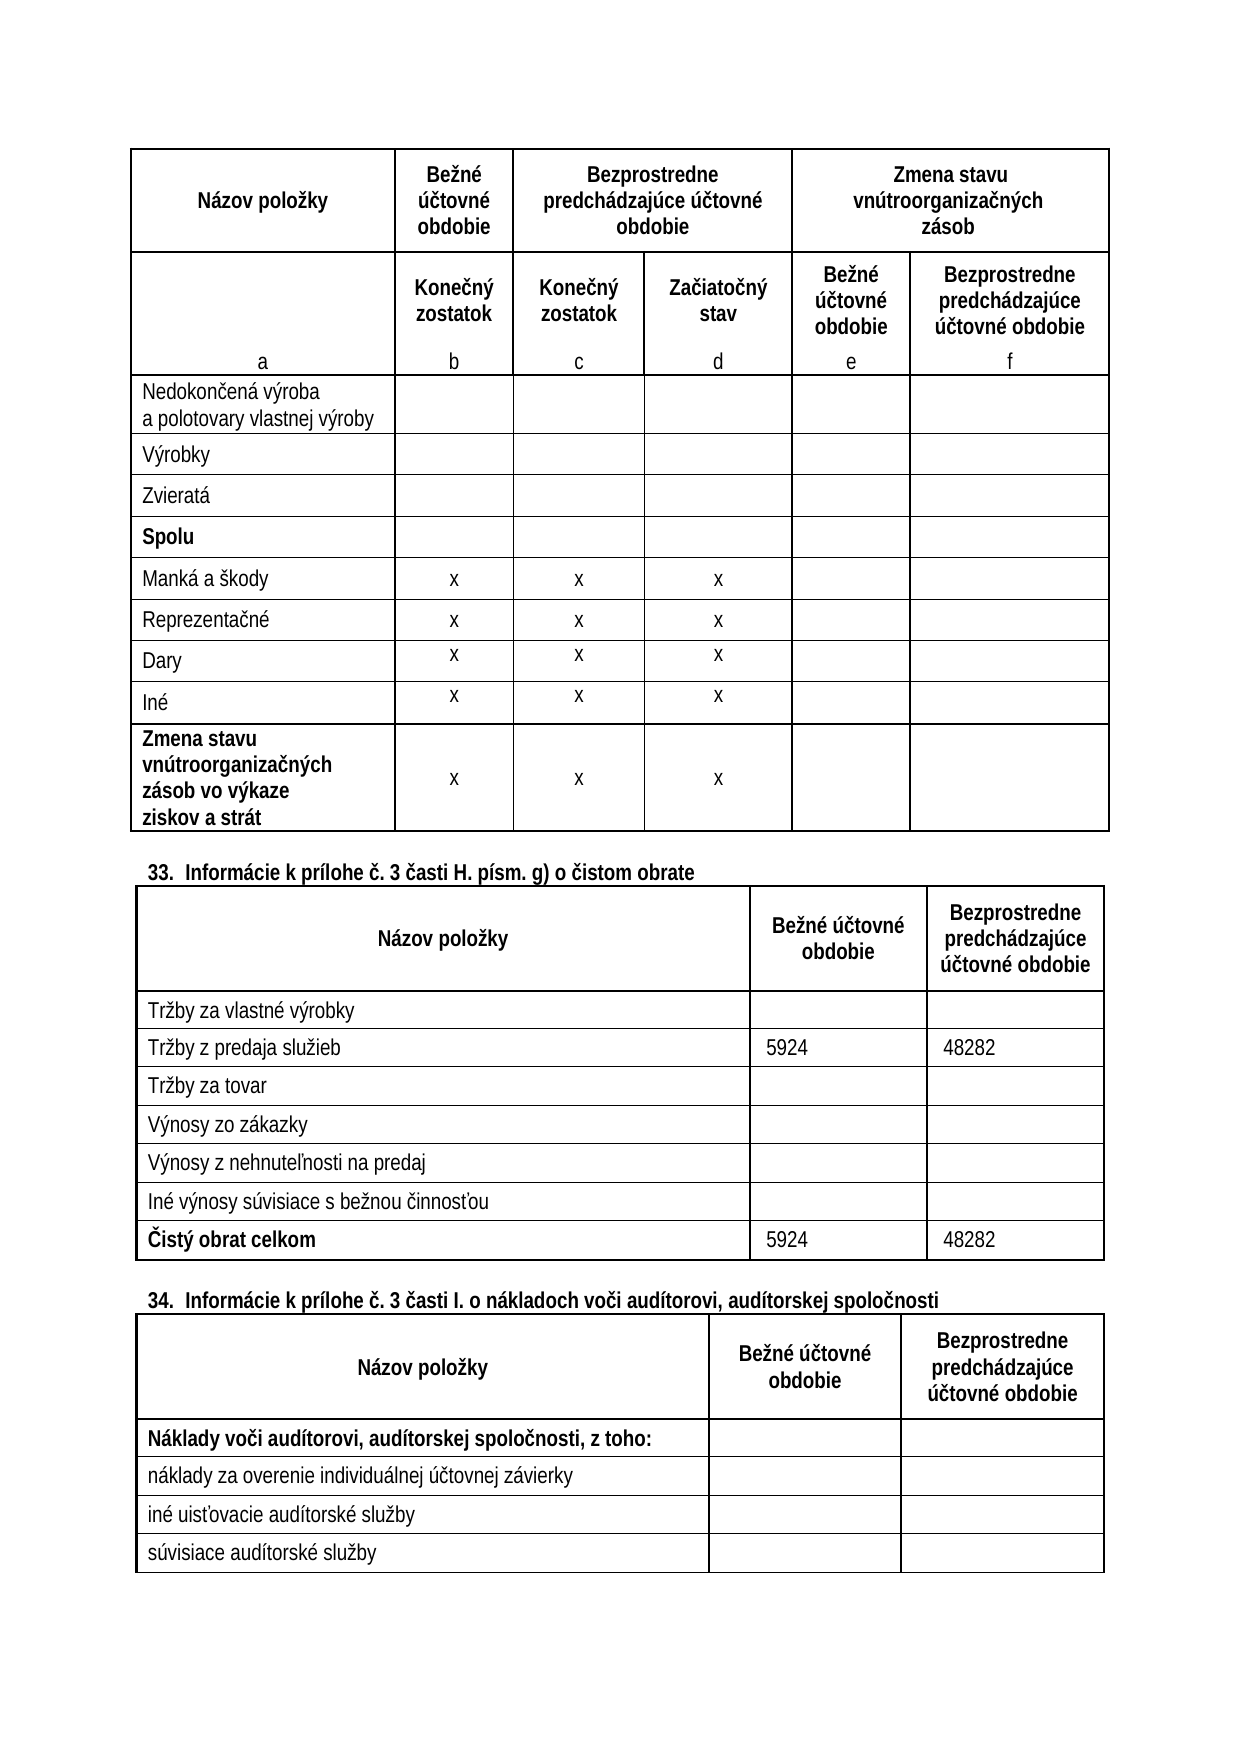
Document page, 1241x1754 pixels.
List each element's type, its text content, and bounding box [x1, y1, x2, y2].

table_cell Tržby z predaja služieb [138, 1029, 749, 1066]
table_cell x [645, 641, 791, 681]
table_cell [793, 434, 909, 474]
table_cell Reprezentačné [132, 600, 394, 640]
table_cell [751, 1067, 926, 1105]
table_cell 5924 [751, 1221, 926, 1258]
table_cell Manká a škody [132, 558, 394, 598]
table_cell 48282 [928, 1029, 1103, 1066]
table_cell [793, 475, 909, 516]
table_cell [645, 475, 791, 516]
title Informácie k prílohe č. 3 časti H. písm. g) o čistom obrate [148, 858, 1093, 885]
table_cell [710, 1420, 900, 1456]
table_cell x [514, 600, 644, 640]
table_cell [751, 1144, 926, 1182]
table_cell [902, 1534, 1103, 1572]
table_cell Výnosy z nehnuteľnosti na predaj [138, 1144, 749, 1182]
table_header Bežné účtovné obdobie [751, 887, 926, 989]
table_cell Iné výnosy súvisiace s bežnou činnosťou [138, 1183, 749, 1220]
table_cell [396, 475, 513, 516]
table_cell x [396, 725, 513, 830]
table_cell [911, 641, 1108, 681]
table_cell [793, 725, 909, 830]
table_cell [645, 434, 791, 474]
table_cell [514, 376, 644, 433]
table_header Názov položky [138, 1315, 708, 1418]
table_cell Zvieratá [132, 475, 394, 516]
table_cell Čistý obrat celkom [138, 1221, 749, 1258]
table_cell [911, 558, 1108, 598]
table_cell súvisiace audítorské služby [138, 1534, 708, 1572]
table_cell [751, 1106, 926, 1143]
table_cell x [645, 558, 791, 598]
table_cell náklady za overenie individuálnej účtovnej závierky [138, 1457, 708, 1495]
table_cell 5924 [751, 1029, 926, 1066]
table_header Bezprostredne predchádzajúce účtovné obdobie [928, 887, 1103, 989]
table_cell Tržby za vlastné výrobky [138, 992, 749, 1028]
table_cell x [645, 682, 791, 722]
table_cell x [514, 725, 644, 830]
table_cell iné uisťovacie audítorské služby [138, 1496, 708, 1533]
table_cell [911, 434, 1108, 474]
table_cell Výrobky [132, 434, 394, 474]
table_header Bezprostredne predchádzajúce účtovné obdobie [514, 150, 791, 251]
table_cell a [132, 348, 394, 374]
table_cell [710, 1496, 900, 1533]
table_cell [911, 475, 1108, 516]
table_cell [645, 376, 791, 433]
table_cell Tržby za tovar [138, 1067, 749, 1105]
table_cell [132, 253, 394, 348]
table_cell [928, 1183, 1103, 1220]
table_cell Výnosy zo zákazky [138, 1106, 749, 1143]
table_cell Nedokončená výroba a polotovary vlastnej výroby [132, 376, 394, 433]
table_cell 48282 [928, 1221, 1103, 1258]
table_cell x [645, 600, 791, 640]
table_cell c [514, 348, 643, 374]
table_cell Bežné účtovné obdobie [793, 253, 909, 348]
table_cell Náklady voči audítorovi, audítorskej spoločnosti, z toho: [138, 1420, 708, 1456]
table_cell [793, 517, 909, 557]
table_cell [396, 434, 513, 474]
table_cell [911, 600, 1108, 640]
table_header Zmena stavu vnútroorganizačných zásob [793, 150, 1108, 251]
table_cell [902, 1496, 1103, 1533]
table_cell x [514, 558, 644, 598]
table_cell Dary [132, 641, 394, 681]
table_cell [793, 682, 909, 722]
table_cell x [514, 682, 644, 722]
table_cell x [396, 558, 513, 598]
table_cell [793, 641, 909, 681]
table_cell [396, 376, 513, 433]
table_cell [710, 1534, 900, 1572]
table_cell [751, 1183, 926, 1220]
table_header Názov položky [132, 150, 394, 251]
table_cell Spolu [132, 517, 394, 557]
table_cell x [645, 725, 791, 830]
table_cell [396, 517, 513, 557]
table_cell x [396, 600, 513, 640]
table_cell [751, 992, 926, 1028]
table_cell [911, 517, 1108, 557]
table_cell [793, 376, 909, 433]
table_cell [793, 600, 909, 640]
table_cell Iné [132, 682, 394, 722]
table_cell [514, 475, 644, 516]
table_cell x [396, 682, 513, 722]
table_cell [902, 1420, 1103, 1456]
table_cell [902, 1457, 1103, 1495]
table_cell [928, 992, 1103, 1028]
table_cell [514, 517, 644, 557]
table_header Bežné účtovné obdobie [710, 1315, 900, 1418]
table_cell Konečný zostatok [396, 253, 512, 348]
table_cell x [514, 641, 644, 681]
table_cell e [793, 348, 909, 374]
table_cell [514, 434, 644, 474]
table_cell [911, 725, 1108, 830]
table_cell [928, 1144, 1103, 1182]
title Informácie k prílohe č. 3 časti I. o nákladoch voči audítorovi, audítorskej spoločnosti [148, 1287, 1093, 1313]
table_cell Zmena stavu vnútroorganizačných zásob vo výkaze ziskov a strát [132, 725, 394, 830]
table_cell Začiatočný stav [645, 253, 791, 348]
table_cell d [645, 348, 791, 374]
table_cell [911, 682, 1108, 722]
table_cell f [911, 348, 1108, 374]
table_header Názov položky [138, 887, 749, 989]
table_cell [793, 558, 909, 598]
table_cell x [396, 641, 513, 681]
table_cell [928, 1106, 1103, 1143]
table_header Bezprostredne predchádzajúce účtovné obdobie [902, 1315, 1103, 1418]
table_cell [645, 517, 791, 557]
table_cell Konečný zostatok [514, 253, 643, 348]
table_cell Bezprostredne predchádzajúce účtovné obdobie [911, 253, 1108, 348]
table_cell [911, 376, 1108, 433]
table_header Bežné účtovné obdobie [396, 150, 512, 251]
table_cell [710, 1457, 900, 1495]
table_cell [928, 1067, 1103, 1105]
table_cell b [396, 348, 512, 374]
